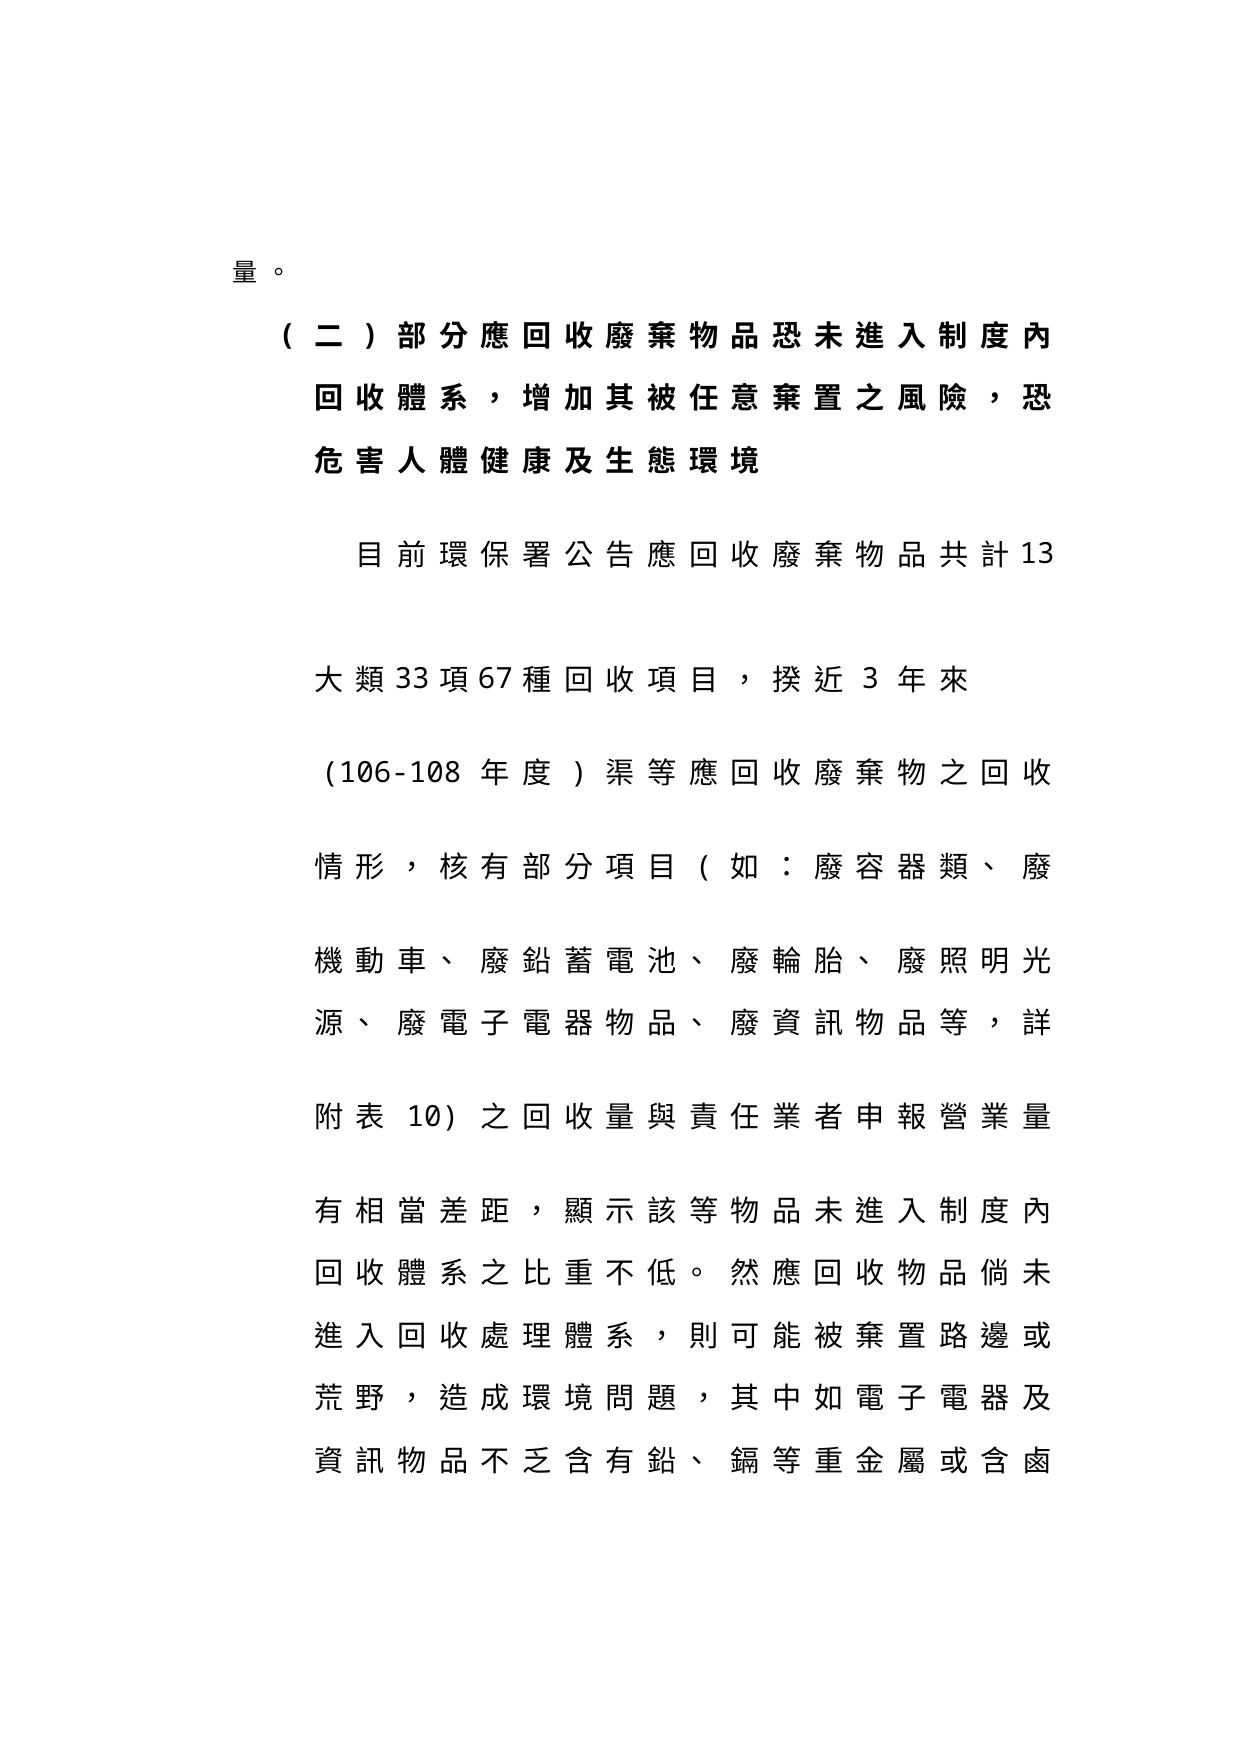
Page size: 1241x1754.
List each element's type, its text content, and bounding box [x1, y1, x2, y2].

text (二)部分應回收廢棄物品恐未進入制度內回收體系，增加其被任意棄置之風險，恐危害人體健康及生態環境 [242, 292, 1058, 479]
text 量。 [183, 229, 1058, 292]
text 目前環保署公告應回收廢棄物品共計13大類33項67種回收項目，揆近3年來(106-108年度)渠等應回收廢棄物之回收情形，核有部分項目(如：廢容器類、廢機動車、廢鉛蓄電池、廢輪胎、廢照明光源、廢電子電器物品、廢資訊物品等，詳附表10)之回收量與責任業者申報營業量有相當差距，顯示該等物品未進入制度內回收體系之比重不低。然應回收物品倘未進入回收處理體系，則可能被棄置路邊或荒野，造成環境問題，其中如電子電器及資訊物品不乏含有鉛、鎘等重金屬或含鹵 [271, 479, 1058, 1479]
